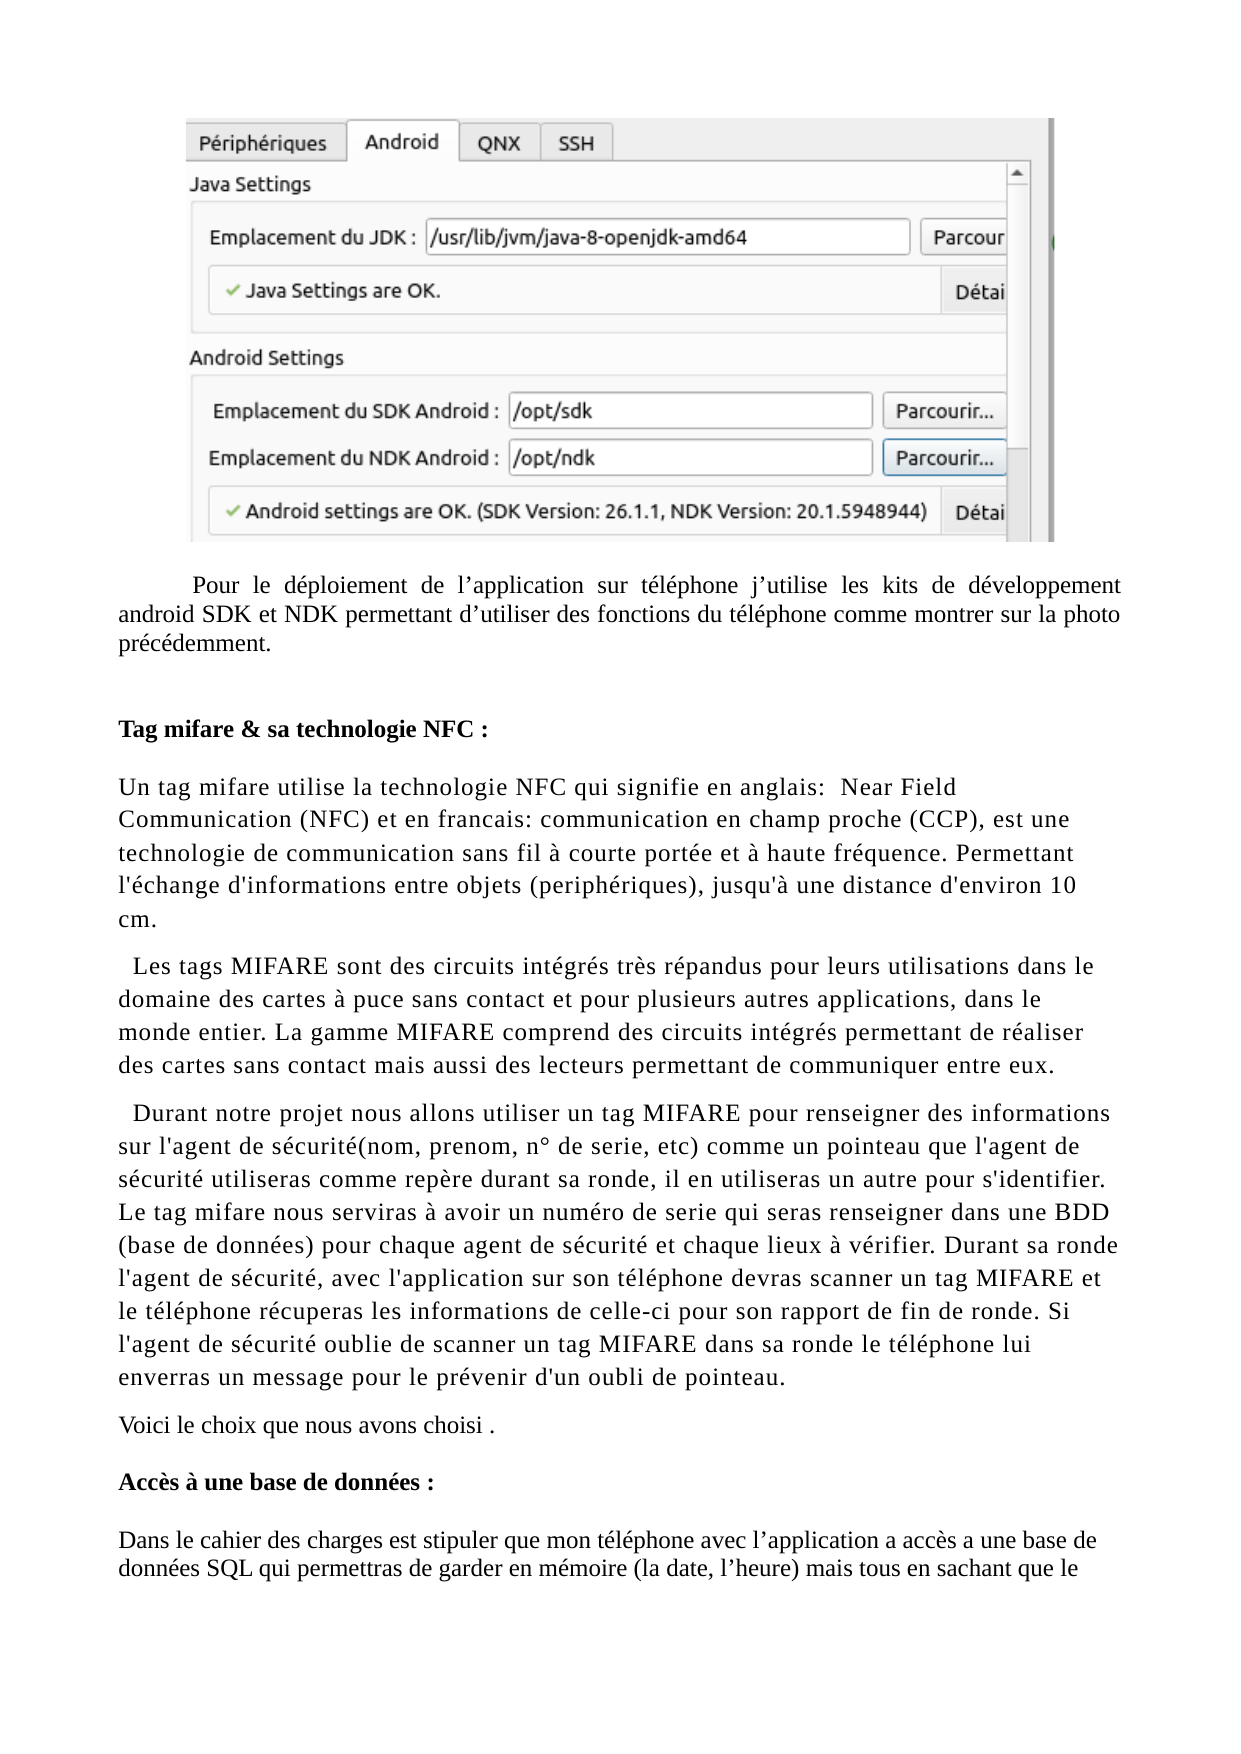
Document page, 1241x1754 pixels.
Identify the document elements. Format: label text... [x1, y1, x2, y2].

text Un tag mifare utilise la technologie NFC qui signifie en anglais: Near Field Communication (NFC) et en francais: communication en champ proche (CCP), est une technologie de communication sans fil à courte portée et à haute fréquence. Permettant l'échange d'informations entre objets (periphériques), jusqu'à une distance d'environ 10 cm. [118, 772, 1122, 932]
text Dans le cahier des charges est stipuler que mon téléphone avec l’application a accès a une base de données SQL qui permettras de garder en mémoire (la date, l’heure) mais tous en sachant que le [118, 1525, 1122, 1582]
text Voici le choix que nous avons choisi . [118, 1410, 1122, 1438]
picture [185, 118, 1055, 542]
text Accès à une base de données : [118, 1467, 1122, 1496]
text Tag mifare & sa technologie NFC : [118, 714, 1122, 743]
text Durant notre projet nous allons utiliser un tag MIFARE pour renseigner des informations sur l'agent de sécurité(nom, prenom, n° de serie, etc) comme un pointeau que l'agent de sécurité utiliseras comme repère durant sa ronde, il en utiliseras un autre pour s'identifier. Le tag mifare nous serviras à avoir un numéro de serie qui seras renseigner dans une BDD (base de données) pour chaque agent de sécurité et chaque lieux à vérifier. Durant sa ronde l'agent de sécurité, avec l'application sur son téléphone devras scanner un tag MIFARE et le téléphone récuperas les informations de celle-ci pour son rapport de fin de ronde. Si l'agent de sécurité oublie de scanner un tag MIFARE dans sa ronde le téléphone lui enverras un message pour le prévenir d'un oubli de pointeau. [118, 1098, 1122, 1391]
text Les tags MIFARE sont des circuits intégrés très répandus pour leurs utilisations dans le domaine des cartes à puce sans contact et pour plusieurs autres applications, dans le monde entier. La gamme MIFARE comprend des circuits intégrés permettant de réaliser des cartes sans contact mais aussi des lecteurs permettant de communiquer entre eux. [118, 951, 1122, 1079]
text Pour le déploiement de l’application sur téléphone j’utilise les kits de développement android SDK et NDK permettant d’utiliser des fonctions du téléphone comme montrer sur la photo précédemment. [118, 570, 1122, 657]
